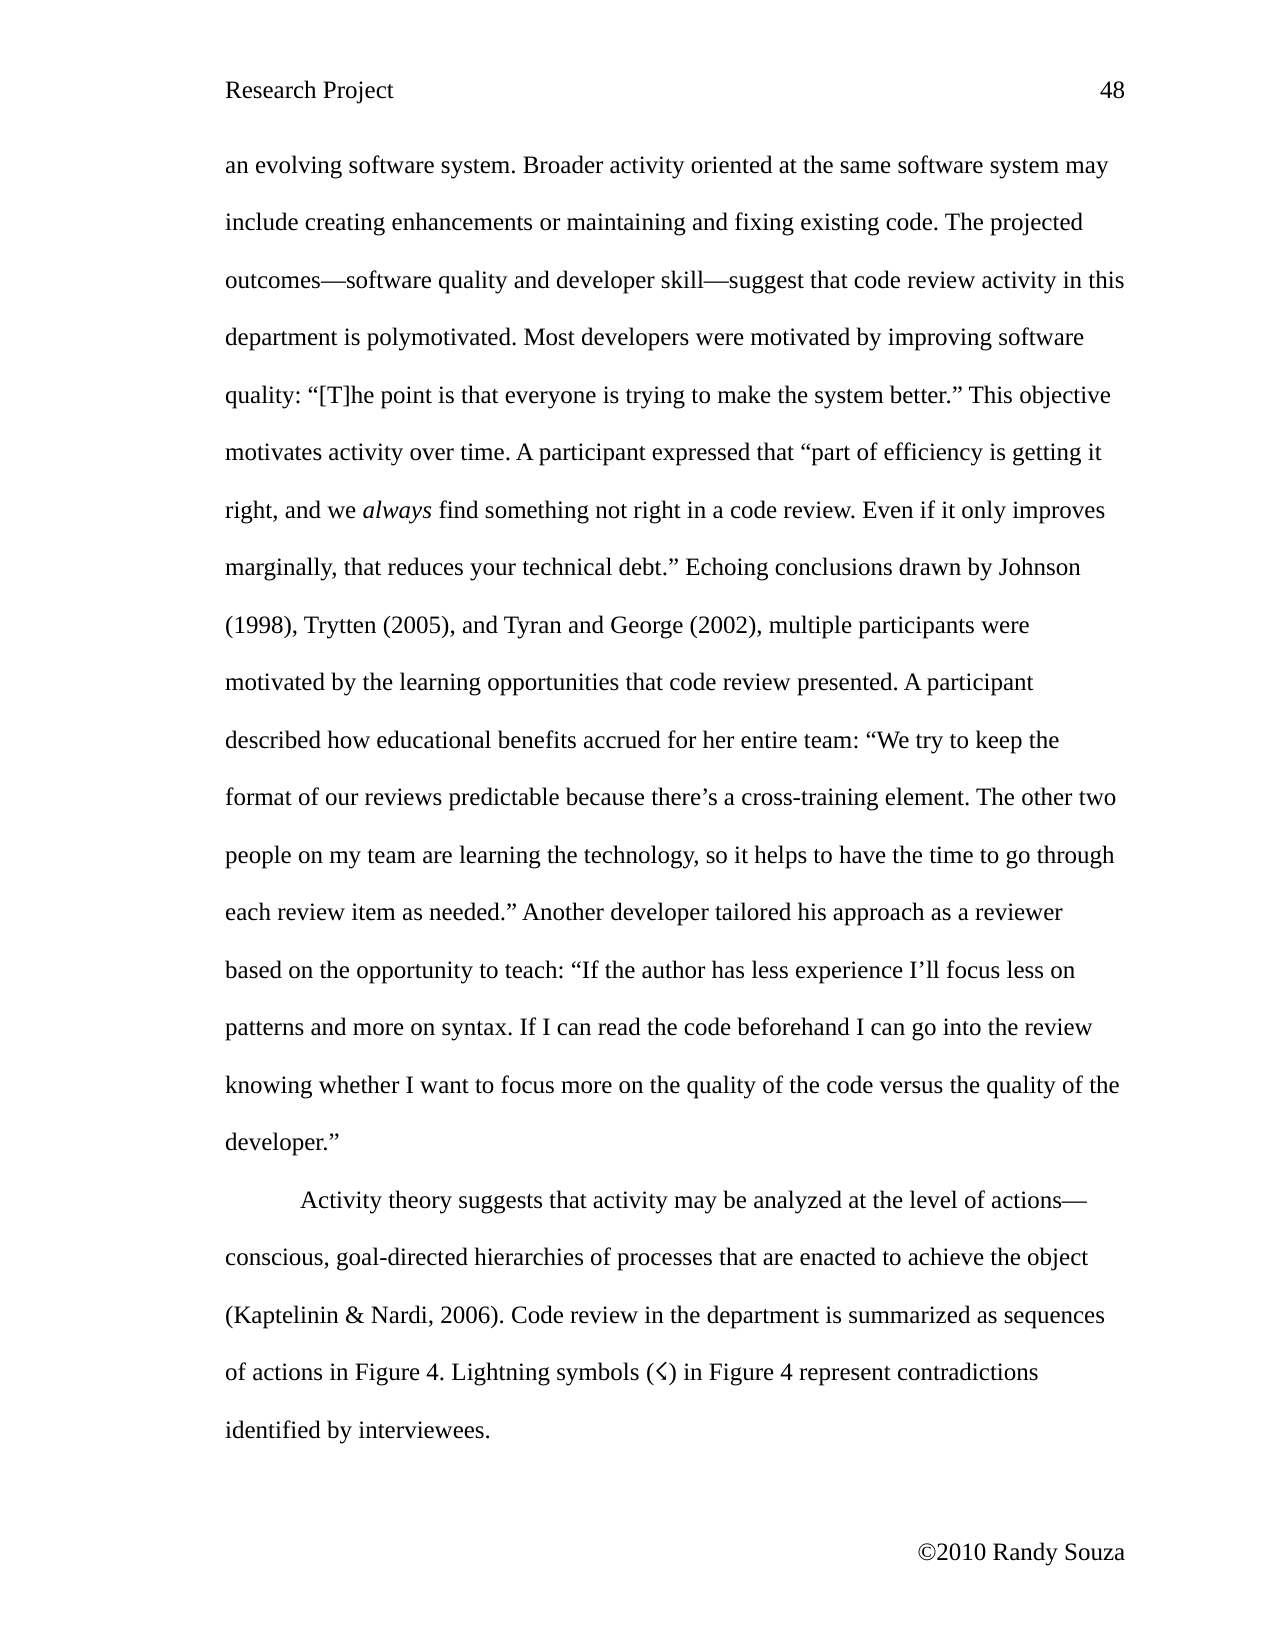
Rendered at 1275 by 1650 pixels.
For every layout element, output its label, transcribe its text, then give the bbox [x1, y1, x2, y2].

text an evolving software system. Broader activity oriented at the same software system may include creating enhancements or maintaining and fixing existing code. The projected outcomes—software quality and developer skill—suggest that code review activity in this department is polymotivated. Most developers were motivated by improving software quality: “[T]he point is that everyone is trying to make the system better.” This objective motivates activity over time. A participant expressed that “part of efficiency is getting it right, and we always find something not right in a code review. Even if it only improves marginally, that reduces your technical debt.” Echoing conclusions drawn by Johnson (1998), Trytten (2005), and Tyran and George (2002), multiple participants were motivated by the learning opportunities that code review presented. A participant described how educational benefits accrued for her entire team: “We try to keep the format of our reviews predictable because there’s a cross-training element. The other two people on my team are learning the technology, so it helps to have the time to go through each review item as needed.” Another developer tailored his approach as a reviewer based on the opportunity to teach: “If the author has less experience I’ll focus less on patterns and more on syntax. If I can read the code beforehand I can go into the review knowing whether I want to focus more on the quality of the code versus the quality of the developer.” [225, 150, 1125, 1156]
text Activity theory suggests that activity may be analyzed at the level of actions—conscious, goal-directed hierarchies of processes that are enacted to achieve the object (Kaptelinin & Nardi, 2006). Code review in the department is summarized as sequences of actions in Figure 4. Lightning symbols (☇) in Figure 4 represent contradictions identified by interviewees. [225, 1185, 1125, 1444]
